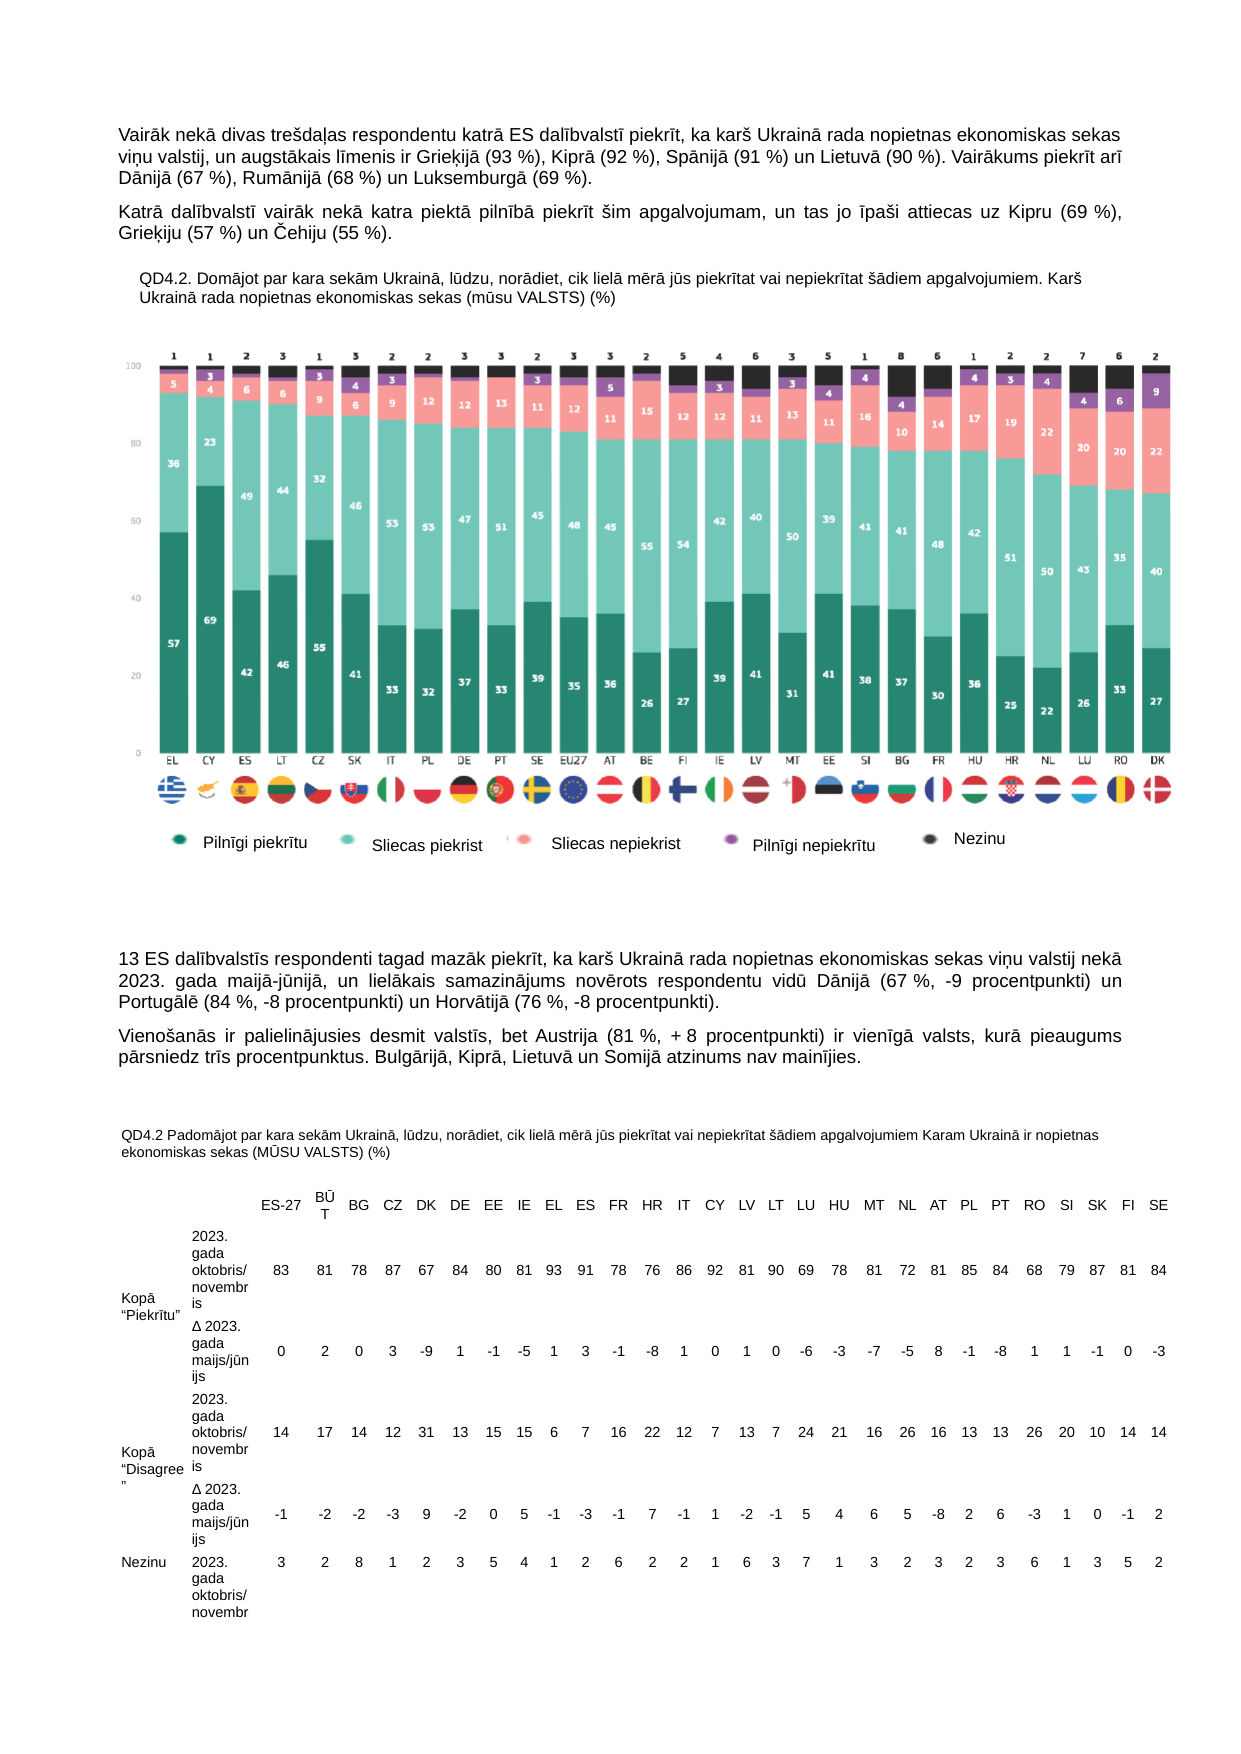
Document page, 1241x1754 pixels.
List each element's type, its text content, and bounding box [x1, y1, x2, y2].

table_cell 16 [602, 1388, 635, 1477]
table_cell 24 [790, 1388, 822, 1477]
table_cell 7 [569, 1388, 602, 1477]
table_cell HU [822, 1186, 856, 1225]
table_cell [189, 1186, 254, 1225]
table_cell 91 [569, 1225, 602, 1315]
table_cell [635, 1163, 669, 1186]
table_cell 76 [635, 1225, 669, 1315]
table_cell -2 [341, 1478, 376, 1550]
table_cell 5 [790, 1478, 822, 1550]
table_cell [538, 1163, 569, 1186]
table_cell 2 [409, 1550, 443, 1623]
table_cell -3 [1016, 1478, 1052, 1550]
table_cell -1 [254, 1478, 308, 1550]
table_cell 7 [698, 1388, 732, 1477]
table_cell 1 [1053, 1478, 1081, 1550]
table_cell BŪT [308, 1186, 341, 1225]
table_cell -8 [635, 1315, 669, 1388]
table_cell [670, 1163, 698, 1186]
table_cell 14 [341, 1388, 376, 1477]
table_cell 8 [923, 1315, 954, 1388]
table_cell EE [477, 1186, 510, 1225]
table_cell [341, 1163, 376, 1186]
table_cell [118, 1186, 189, 1225]
table_cell 3 [761, 1550, 790, 1623]
table_cell 6 [1016, 1550, 1052, 1623]
table_cell 0 [698, 1315, 732, 1388]
table_cell 2 [1142, 1478, 1175, 1550]
table_cell 3 [569, 1315, 602, 1388]
table_cell BG [341, 1186, 376, 1225]
table_cell 85 [954, 1225, 984, 1315]
table_cell -2 [443, 1478, 477, 1550]
table_cell 5 [510, 1478, 538, 1550]
table_cell IE [510, 1186, 538, 1225]
table_cell [856, 1163, 892, 1186]
table_cell [443, 1163, 477, 1186]
table_cell [923, 1163, 954, 1186]
table_cell 26 [1016, 1388, 1052, 1477]
table_cell -3 [1142, 1315, 1175, 1388]
table_cell 13 [443, 1388, 477, 1477]
table_cell 90 [761, 1225, 790, 1315]
table_cell 1 [1016, 1315, 1052, 1388]
table_cell [732, 1163, 761, 1186]
table_cell 86 [670, 1225, 698, 1315]
table_cell -5 [510, 1315, 538, 1388]
table_cell [822, 1163, 856, 1186]
table_cell 6 [732, 1550, 761, 1623]
table_cell 2 [954, 1478, 984, 1550]
table_cell 2 [308, 1550, 341, 1623]
table_cell 3 [856, 1550, 892, 1623]
table_cell 79 [1053, 1225, 1081, 1315]
table_cell 7 [790, 1550, 822, 1623]
table_cell DE [443, 1186, 477, 1225]
table_cell 93 [538, 1225, 569, 1315]
table_cell 78 [602, 1225, 635, 1315]
table_cell [1016, 1163, 1052, 1186]
table_cell FR [602, 1186, 635, 1225]
table_cell 16 [923, 1388, 954, 1477]
table_cell 4 [510, 1550, 538, 1623]
table_cell [409, 1163, 443, 1186]
table_cell 1 [698, 1550, 732, 1623]
table_cell MT [856, 1186, 892, 1225]
table_cell 22 [635, 1388, 669, 1477]
table_cell -1 [602, 1478, 635, 1550]
table_cell [1053, 1163, 1081, 1186]
table_cell 5 [892, 1478, 923, 1550]
table_cell -5 [892, 1315, 923, 1388]
table_cell ES [569, 1186, 602, 1225]
table_cell 1 [538, 1315, 569, 1388]
table_cell 69 [790, 1225, 822, 1315]
table_cell 1 [1053, 1550, 1081, 1623]
table_cell 15 [477, 1388, 510, 1477]
table_cell 3 [984, 1550, 1016, 1623]
table_cell 80 [477, 1225, 510, 1315]
table_cell 0 [1081, 1478, 1114, 1550]
table_cell 81 [1114, 1225, 1142, 1315]
table_cell -3 [822, 1315, 856, 1388]
table_cell -1 [1081, 1315, 1114, 1388]
table_cell 81 [923, 1225, 954, 1315]
table_cell 1 [376, 1550, 409, 1623]
table_cell [790, 1163, 822, 1186]
table_cell 67 [409, 1225, 443, 1315]
table_cell 2 [569, 1550, 602, 1623]
table_cell [602, 1163, 635, 1186]
table_cell -1 [602, 1315, 635, 1388]
table_cell -6 [790, 1315, 822, 1388]
table_cell IT [670, 1186, 698, 1225]
table_cell 6 [602, 1550, 635, 1623]
table_header QD4.2 Padomājot par kara sekām Ukrainā, lūdzu, norādiet, cik lielā mērā jūs piekrītat vai nepiekrītat šādiem apgalvojumiem Karam Ukrainā ir nopietnas ekonomiskas sekas (MŪSU VALSTS) (%) [118, 1107, 1175, 1163]
table_cell 2023. gada oktobris/novembr [189, 1550, 254, 1623]
table_cell 20 [1053, 1388, 1081, 1477]
table_cell RO [1016, 1186, 1052, 1225]
table_cell LV [732, 1186, 761, 1225]
table_cell 4 [822, 1478, 856, 1550]
table_cell 1 [732, 1315, 761, 1388]
table_cell 31 [409, 1388, 443, 1477]
table_cell 81 [856, 1225, 892, 1315]
table_cell 0 [761, 1315, 790, 1388]
table_cell 68 [1016, 1225, 1052, 1315]
table_cell 14 [1114, 1388, 1142, 1477]
table_cell [569, 1163, 602, 1186]
table_cell 3 [923, 1550, 954, 1623]
table_cell 2 [1142, 1550, 1175, 1623]
table_cell 0 [254, 1315, 308, 1388]
table_cell -3 [376, 1478, 409, 1550]
table_cell 21 [822, 1388, 856, 1477]
table_cell ES-27 [254, 1186, 308, 1225]
table_cell 5 [1114, 1550, 1142, 1623]
table_cell [308, 1163, 341, 1186]
table_cell Kopā “Disagree” [118, 1388, 189, 1550]
table_cell 26 [892, 1388, 923, 1477]
table_cell -2 [732, 1478, 761, 1550]
table_cell -8 [923, 1478, 954, 1550]
text Katrā dalībvalstī vairāk nekā katra piektā pilnībā piekrīt šim apgalvojumam, un tas jo īpaši attiecas uz Kipru (69 %), Grieķiju (57 %) un Čehiju (55 %). [118, 201, 1122, 244]
table_cell 1 [538, 1550, 569, 1623]
table_cell 3 [1081, 1550, 1114, 1623]
table_cell [1114, 1163, 1142, 1186]
table_cell 0 [341, 1315, 376, 1388]
table_cell -8 [984, 1315, 1016, 1388]
table_cell 92 [698, 1225, 732, 1315]
picture [157, 821, 945, 858]
table_cell -1 [477, 1315, 510, 1388]
table_cell 1 [443, 1315, 477, 1388]
table_cell [984, 1163, 1016, 1186]
table_cell 2 [954, 1550, 984, 1623]
table_cell NL [892, 1186, 923, 1225]
table_cell -1 [761, 1478, 790, 1550]
table_cell 1 [1053, 1315, 1081, 1388]
table_cell 13 [732, 1388, 761, 1477]
text Vienošanās ir palielinājusies desmit valstīs, bet Austrija (81 %, + 8 procentpunkti) ir vienīgā valsts, kurā pieaugums pārsniedz trīs procentpunktus. Bulgārijā, Kiprā, Lietuvā un Somijā atzinums nav mainījies. [118, 1024, 1122, 1068]
table_cell 84 [1142, 1225, 1175, 1315]
table_cell [954, 1163, 984, 1186]
table_cell -1 [670, 1478, 698, 1550]
table_cell [761, 1163, 790, 1186]
table_cell 7 [761, 1388, 790, 1477]
table_cell 13 [984, 1388, 1016, 1477]
table_cell Nezinu [118, 1550, 189, 1623]
table_cell [892, 1163, 923, 1186]
table_cell 3 [376, 1315, 409, 1388]
table_cell LT [761, 1186, 790, 1225]
table_cell 72 [892, 1225, 923, 1315]
table_cell EL [538, 1186, 569, 1225]
table_cell SK [1081, 1186, 1114, 1225]
text 13 ES dalībvalstīs respondenti tagad mazāk piekrīt, ka karš Ukrainā rada nopietnas ekonomiskas sekas viņu valstij nekā 2023. gada maijā-jūnijā, un lielākais samazinājums novērots respondentu vidū Dānijā (67 %, -9 procentpunkti) un Portugālē (84 %, -8 procentpunkti) un Horvātijā (76 %, -8 procentpunkti). [118, 948, 1122, 1013]
table_cell 81 [732, 1225, 761, 1315]
table_cell 81 [510, 1225, 538, 1315]
table_cell SE [1142, 1186, 1175, 1225]
table_cell -3 [569, 1478, 602, 1550]
table_cell Δ 2023. gada maijs/jūnijs [189, 1315, 254, 1388]
table_cell 81 [308, 1225, 341, 1315]
table_cell -1 [1114, 1478, 1142, 1550]
table_cell 12 [376, 1388, 409, 1477]
table_cell 3 [443, 1550, 477, 1623]
table_cell CZ [376, 1186, 409, 1225]
table_cell 12 [670, 1388, 698, 1477]
table_cell [510, 1163, 538, 1186]
table_cell 13 [954, 1388, 984, 1477]
table_cell -9 [409, 1315, 443, 1388]
table_cell SI [1053, 1186, 1081, 1225]
table_cell -2 [308, 1478, 341, 1550]
table_cell 0 [1114, 1315, 1142, 1388]
table_cell 87 [376, 1225, 409, 1315]
table_cell 2 [635, 1550, 669, 1623]
table_cell 6 [538, 1388, 569, 1477]
table_cell [189, 1163, 254, 1186]
table_cell 87 [1081, 1225, 1114, 1315]
table_cell 83 [254, 1225, 308, 1315]
table_cell 2 [308, 1315, 341, 1388]
table_cell 84 [984, 1225, 1016, 1315]
text Vairāk nekā divas trešdaļas respondentu katrā ES dalībvalstī piekrīt, ka karš Ukrainā rada nopietnas ekonomiskas sekas viņu valstij, un augstākais līmenis ir Grieķijā (93 %), Kiprā (92 %), Spānijā (91 %) un Lietuvā (90 %). Vairākums piekrīt arī Dānijā (67 %), Rumānijā (68 %) un Luksemburgā (69 %). [118, 124, 1122, 189]
table_cell 16 [856, 1388, 892, 1477]
table_cell -1 [538, 1478, 569, 1550]
table_cell [1142, 1163, 1175, 1186]
table_cell CY [698, 1186, 732, 1225]
table_cell 5 [477, 1550, 510, 1623]
table_cell 3 [254, 1550, 308, 1623]
table_cell 2023. gada oktobris/novembris [189, 1388, 254, 1477]
table_cell 14 [1142, 1388, 1175, 1477]
table_cell 0 [477, 1478, 510, 1550]
table_cell 1 [822, 1550, 856, 1623]
table_cell 84 [443, 1225, 477, 1315]
table_cell 10 [1081, 1388, 1114, 1477]
table_cell -1 [954, 1315, 984, 1388]
table_cell HR [635, 1186, 669, 1225]
picture [118, 346, 1174, 812]
table_cell [376, 1163, 409, 1186]
table_cell 8 [341, 1550, 376, 1623]
table_cell 14 [254, 1388, 308, 1477]
table_cell 17 [308, 1388, 341, 1477]
table_cell DK [409, 1186, 443, 1225]
table_cell [118, 1163, 189, 1186]
table_cell 78 [341, 1225, 376, 1315]
table_cell Δ 2023. gada maijs/jūnijs [189, 1478, 254, 1550]
table_cell [1081, 1163, 1114, 1186]
table_cell PL [954, 1186, 984, 1225]
table_cell 1 [698, 1478, 732, 1550]
table_cell 2023. gada oktobris/novembris [189, 1225, 254, 1315]
table_cell 1 [670, 1315, 698, 1388]
table_cell [698, 1163, 732, 1186]
table_cell [477, 1163, 510, 1186]
table_cell 2 [670, 1550, 698, 1623]
table_cell FI [1114, 1186, 1142, 1225]
table_cell 7 [635, 1478, 669, 1550]
table_cell LU [790, 1186, 822, 1225]
table_cell 15 [510, 1388, 538, 1477]
table_cell 6 [984, 1478, 1016, 1550]
table_cell 9 [409, 1478, 443, 1550]
table_cell 78 [822, 1225, 856, 1315]
table_cell AT [923, 1186, 954, 1225]
table_cell -7 [856, 1315, 892, 1388]
table_cell PT [984, 1186, 1016, 1225]
table_cell 2 [892, 1550, 923, 1623]
table_cell 6 [856, 1478, 892, 1550]
table_cell Kopā “Piekrītu” [118, 1225, 189, 1388]
table_cell [254, 1163, 308, 1186]
